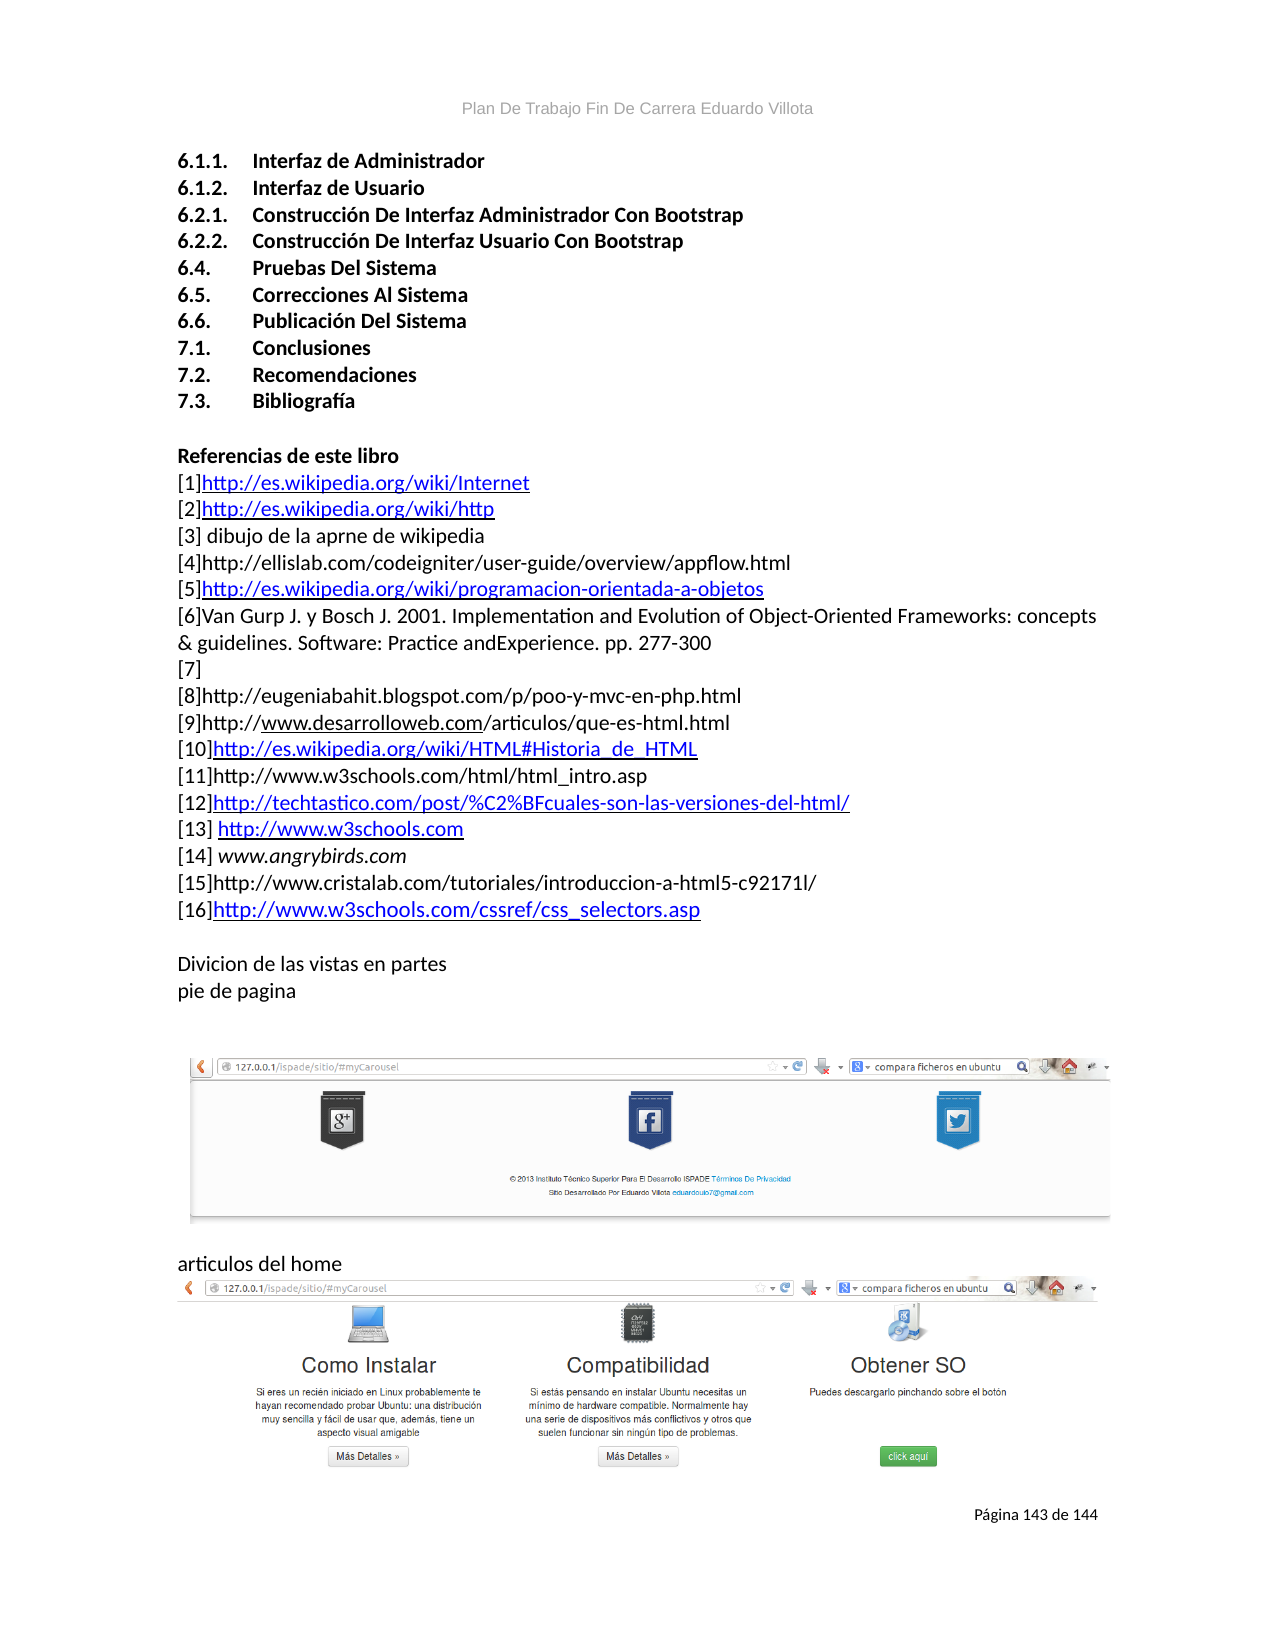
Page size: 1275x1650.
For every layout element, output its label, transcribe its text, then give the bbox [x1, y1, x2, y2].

text [3] dibujo de la aprne de wikipedia [177, 522, 1098, 549]
text [12]http://techtastico.com/post/%C2%BFcuales-son-las-versiones-del-html/ [177, 789, 1098, 816]
text [14] www.angrybirds.com [177, 842, 1098, 869]
text 6.4. Pruebas Del Sistema [177, 254, 1098, 281]
text [10]http://es.wikipedia.org/wiki/HTML#Historia_de_HTML [177, 736, 1098, 762]
picture [190, 1058, 1111, 1224]
text [6]Van Gurp J. y Bosch J. 2001. Implementation and Evolution of Object-Oriented Frameworks: concepts & guidelines. Software: Practice andExperience. pp. 277-300 [177, 602, 1098, 656]
text [7] [177, 656, 1098, 682]
picture [177, 1276, 1098, 1502]
text 6.1.2. Interfaz de Usuario [177, 174, 1098, 201]
text 6.2.2. Construcción De Interfaz Usuario Con Bootstrap [177, 228, 1098, 254]
text 7.2. Recomendaciones [177, 361, 1098, 388]
text 7.3. Bibliografía [177, 388, 1098, 414]
text 6.2.1. Construcción De Interfaz Administrador Con Bootstrap [177, 201, 1098, 228]
text [15]http://www.cristalab.com/tutoriales/introduccion-a-html5-c92171l/ [177, 869, 1098, 896]
text 6.1.1. Interfaz de Administrador [177, 148, 1098, 174]
text 7.1. Conclusiones [177, 334, 1098, 361]
text [16]http://www.w3schools.com/cssref/css_selectors.asp [177, 896, 1098, 924]
text [13] http://www.w3schools.com [177, 816, 1098, 842]
text Divicion de las vistas en partes [177, 950, 1098, 977]
text [11]http://www.w3schools.com/html/html_intro.asp [177, 762, 1098, 789]
text [9]http://www.desarrolloweb.com/articulos/que-es-html.html [177, 709, 1098, 736]
text articulos del home [177, 1250, 1098, 1276]
text 6.5. Correcciones Al Sistema [177, 281, 1098, 308]
text [1]http://es.wikipedia.org/wiki/Internet [177, 469, 1098, 496]
text Referencias de este libro [177, 442, 1098, 469]
text 6.6. Publicación Del Sistema [177, 308, 1098, 334]
text pie de pagina [177, 977, 1098, 1004]
text [5]http://es.wikipedia.org/wiki/programacion-orientada-a-objetos [177, 576, 1098, 602]
text [2]http://es.wikipedia.org/wiki/http [177, 496, 1098, 522]
text [4]http://ellislab.com/codeigniter/user-guide/overview/appflow.html [177, 549, 1098, 576]
text [8]http://eugeniabahit.blogspot.com/p/poo-y-mvc-en-php.html [177, 682, 1098, 709]
